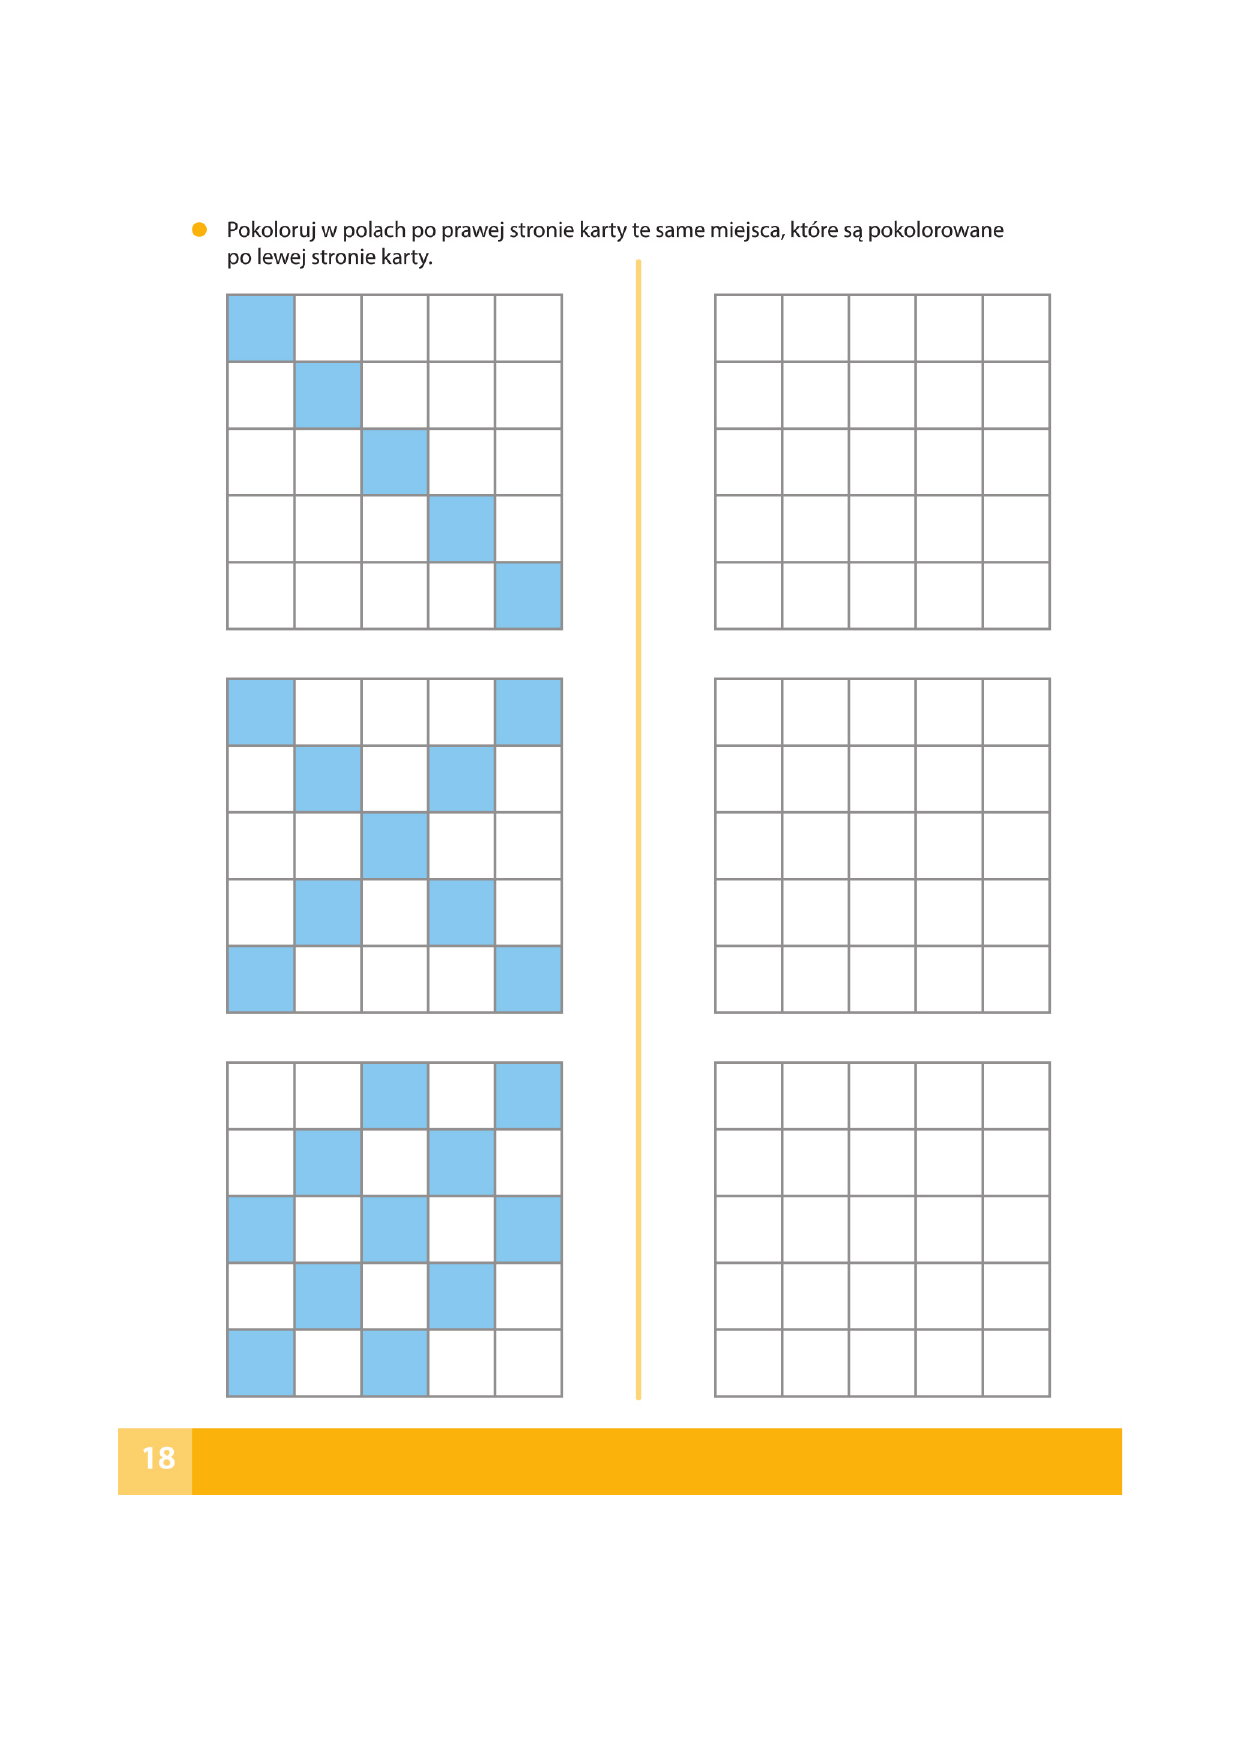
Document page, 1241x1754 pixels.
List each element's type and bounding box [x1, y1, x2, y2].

picture [118, 146, 1123, 1495]
